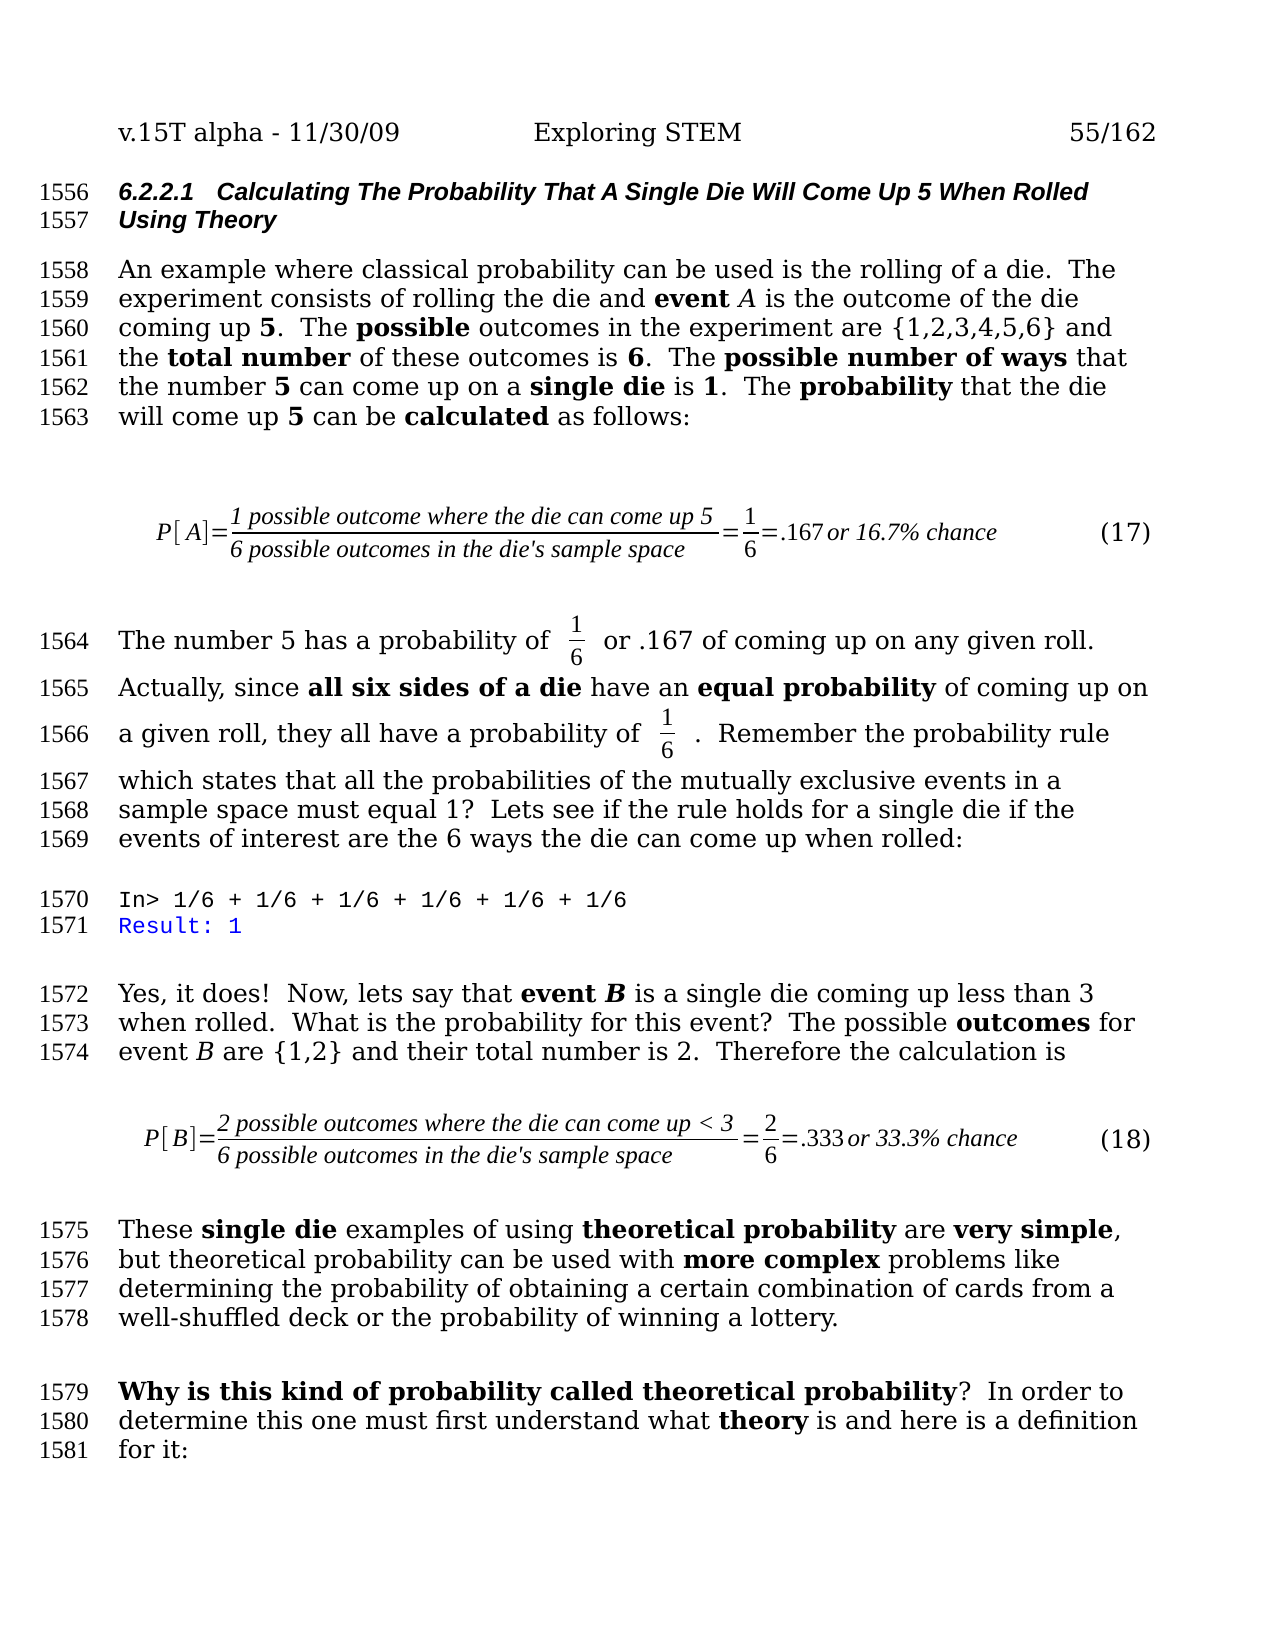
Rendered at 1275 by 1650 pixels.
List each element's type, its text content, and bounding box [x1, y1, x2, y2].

text Result: 1 [118, 914, 1157, 940]
table_header (18) [1041, 1102, 1157, 1177]
text Yes, it does! Now, lets say that event B is a single die coming up less than 3 when rolled. What is the probability for this event? The possible outcomes for event B are {1,2} and their total number is 2. Therefore the calculation is [118, 978, 1157, 1066]
table_header [118, 1102, 1041, 1177]
text In> 1/6 + 1/6 + 1/6 + 1/6 + 1/6 + 1/6 [118, 888, 1157, 914]
text These single die examples of using theoretical probability are very simple, but theoretical probability can be used with more complex problems like determining the probability of obtaining a certain combination of cards from a well-shuffled deck or the probability of winning a lottery. [118, 1215, 1157, 1332]
table_header [118, 495, 1041, 571]
text Why is this kind of probability called theoretical probability? In order to determine this one must first understand what theory is and here is a definition for it: [118, 1376, 1157, 1464]
text The number 5 has a probability ofor .167 of coming up on any given roll. Actually, since all six sides of a die have an equal probability of coming up on a given roll, they all have a probability of. Remember the probability rule which states that all the probabilities of the mutually exclusive events in a sample space must equal 1? Lets see if the rule holds for a single die if the events of interest are the 6 ways the die can come up when rolled: [118, 609, 1157, 853]
table_header (17) [1041, 495, 1157, 571]
text An example where classical probability can be used is the rolling of a die. The experiment consists of rolling the die and event A is the outcome of the die coming up 5. The possible outcomes in the experiment are {1,2,3,4,5,6} and the total number of these outcomes is 6. The possible number of ways that the number 5 can come up on a single die is 1. The probability that the die will come up 5 can be calculated as follows: [118, 255, 1157, 431]
subtitle Calculating The Probability That A Single Die Will Come Up 5 When Rolled Using Theory [118, 177, 1157, 234]
